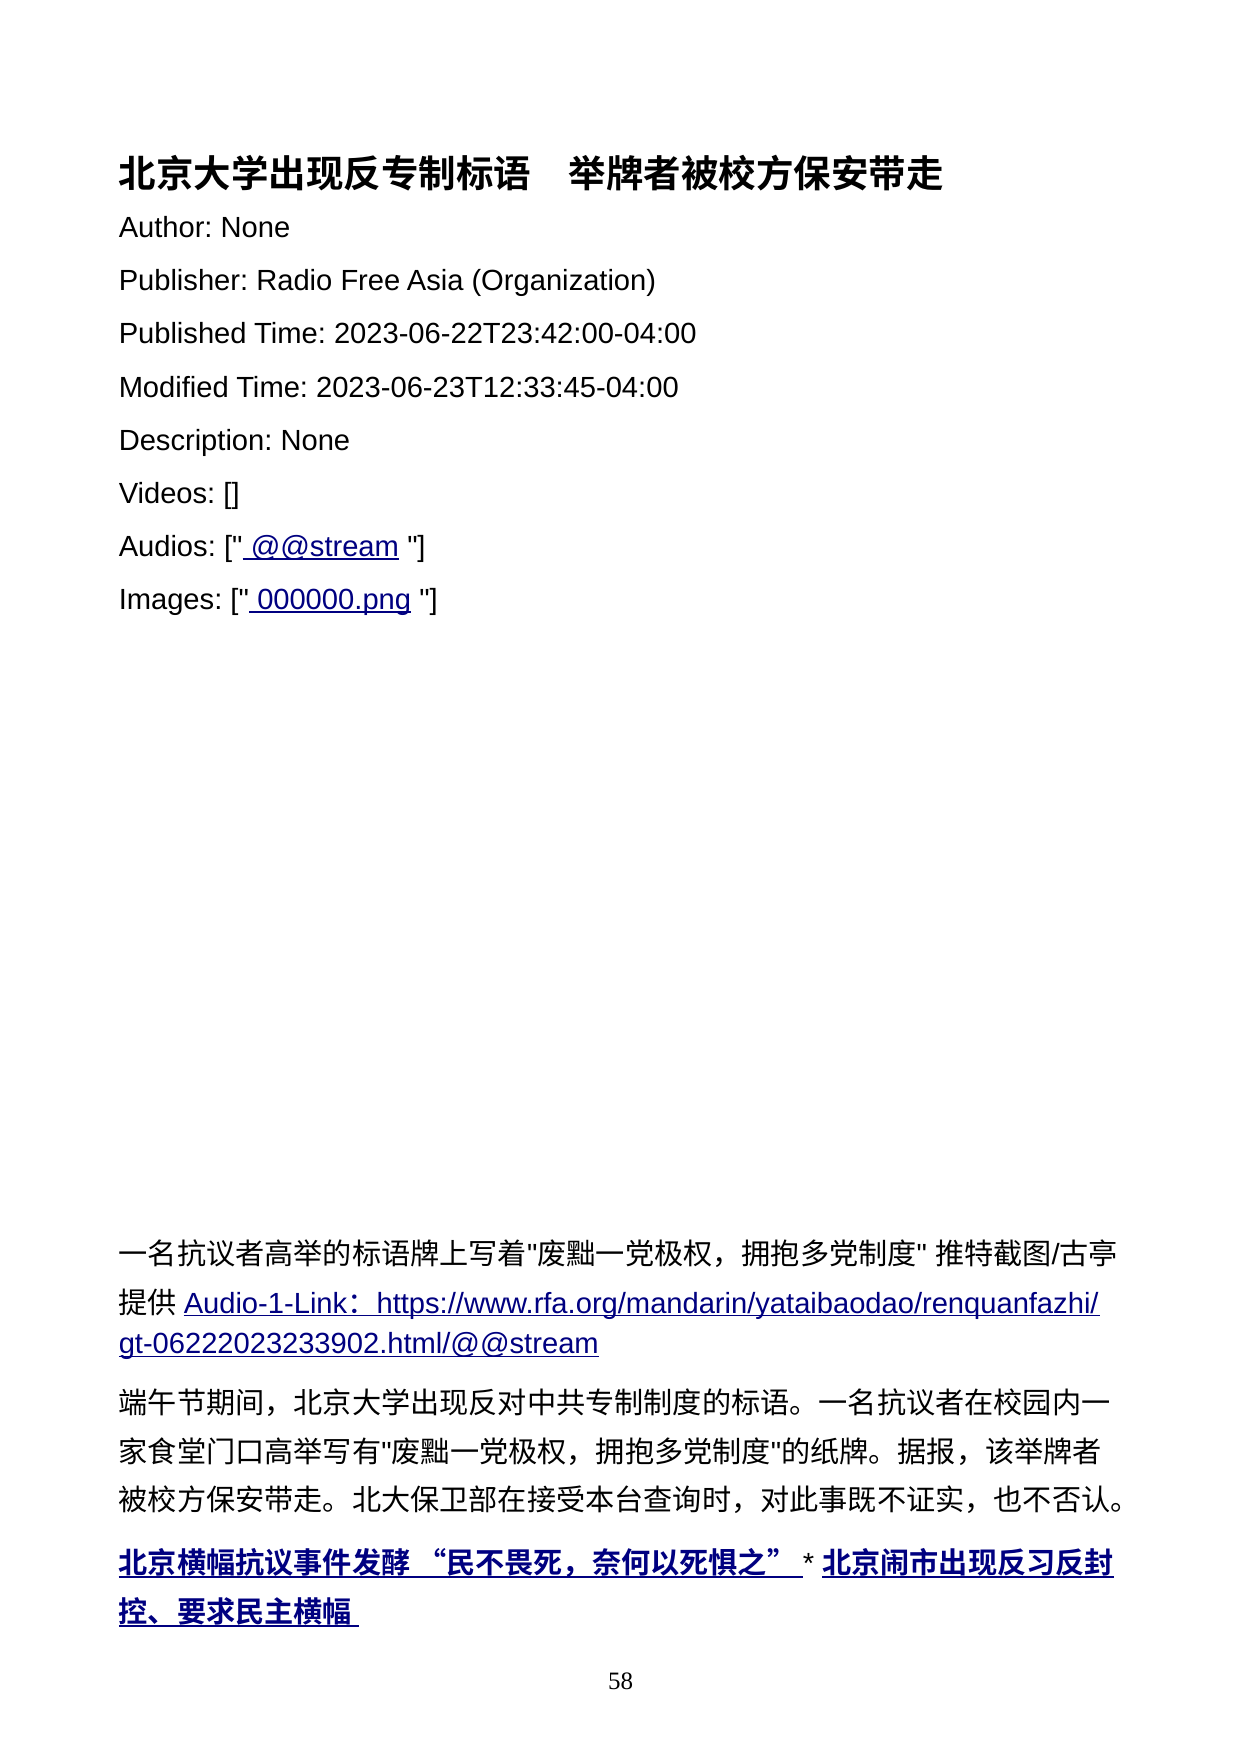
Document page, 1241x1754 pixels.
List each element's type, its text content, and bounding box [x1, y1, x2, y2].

text 端午节期间，北京大学出现反对中共专制制度的标语。一名抗议者在校园内一家食堂门口高举写有"废黜一党极权，拥抱多党制度"的纸牌。据报，该举牌者被校方保安带走。北大保卫部在接受本台查询时，对此事既不证实，也不否认。 [118, 1379, 1122, 1519]
text Author: None [118, 210, 1122, 244]
subtitle 北京大学出现反专制标语 举牌者被校方保安带走 [118, 143, 1122, 198]
text Published Time: 2023-06-22T23:42:00-04:00 [118, 317, 1122, 350]
text 北京横幅抗议事件发酵 “民不畏死，奈何以死惧之” * 北京闹市出现反习反封控、要求民主横幅 [118, 1540, 1122, 1631]
text Description: None [118, 423, 1122, 456]
text 一名抗议者高举的标语牌上写着"废黜一党极权，拥抱多党制度" 推特截图/古亭提供 Audio-1-Link：https://www.rfa.org/mandarin/yataibaodao/renquanfazhi/gt-06222023233902.html/@@stream [118, 635, 1122, 1360]
text Videos: [] [118, 476, 1122, 509]
text Audios: [" @@stream "] [118, 529, 1122, 563]
text Publisher: Radio Free Asia (Organization) [118, 263, 1122, 297]
text Images: [" 000000.png "] [118, 582, 1122, 616]
text Modified Time: 2023-06-23T12:33:45-04:00 [118, 370, 1122, 403]
